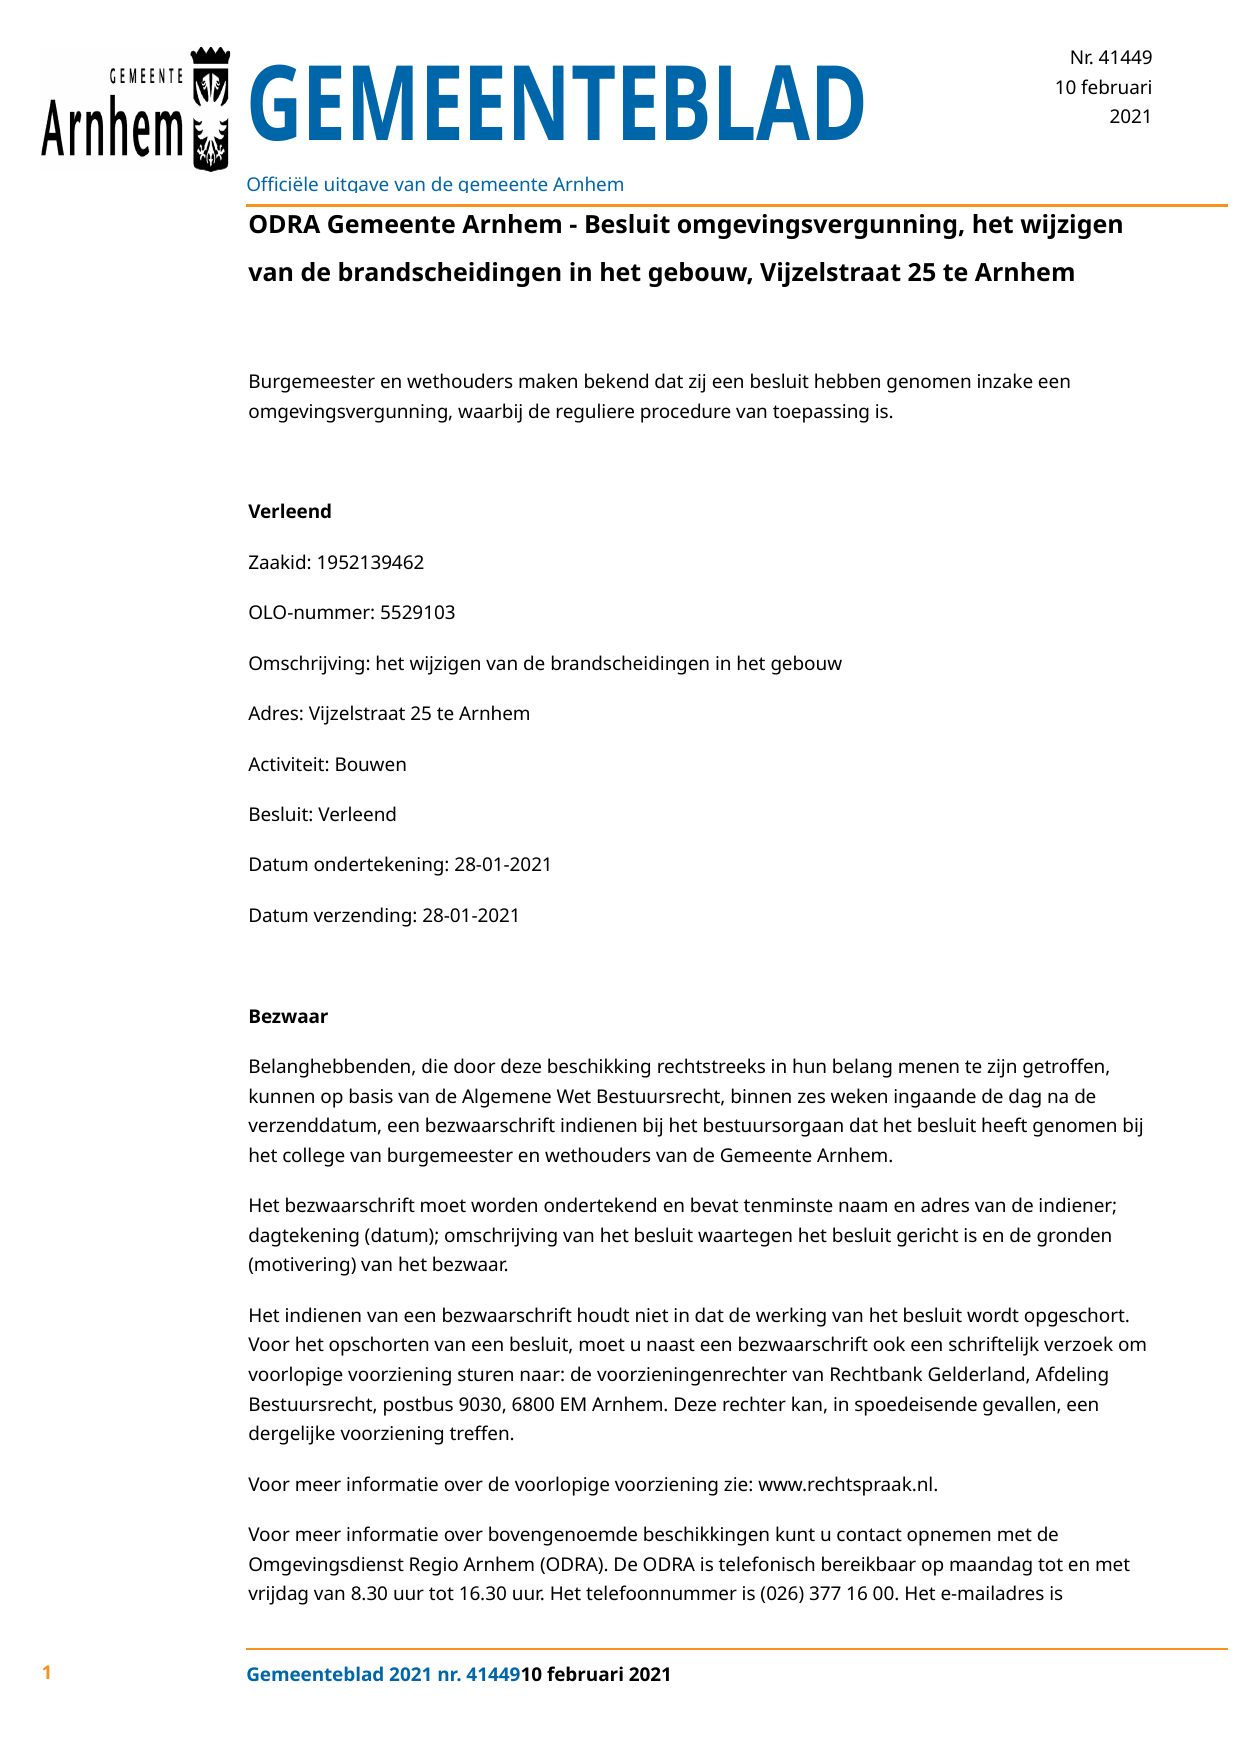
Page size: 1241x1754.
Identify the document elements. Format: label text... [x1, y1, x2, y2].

text Zaakid: 1952139462 [248, 549, 1152, 575]
text ODRA Gemeente Arnhem - Besluit omgevingsvergunning, het wijzigen van de brandscheidingen in het gebouw, Vijzelstraat 25 te Arnhem [248, 207, 1152, 288]
text Adres: Vijzelstraat 25 te Arnhem [248, 700, 1152, 726]
text Belanghebbenden, die door deze beschikking rechtstreeks in hun belang menen te zijn getroffen, kunnen op basis van de Algemene Wet Bestuursrecht, binnen zes weken ingaande de dag na de verzenddatum, een bezwaarschrift indienen bij het bestuursorgaan dat het besluit heeft genomen bij het college van burgemeester en wethouders van de Gemeente Arnhem. [248, 1053, 1152, 1168]
text Voor meer informatie over bovengenoemde beschikkingen kunt u contact opnemen met de Omgevingsdienst Regio Arnhem (ODRA). De ODRA is telefonisch bereikbaar op maandag tot en met vrijdag van 8.30 uur tot 16.30 uur. Het telefoonnummer is (026) 377 16 00. Het e-mailadres is [248, 1521, 1152, 1606]
text Besluit: Verleend [248, 801, 1152, 827]
text Bezwaar [248, 1003, 1152, 1029]
text Het bezwaarschrift moet worden ondertekend en bevat tenminste naam en adres van de indiener; dagtekening (datum); omschrijving van het besluit waartegen het besluit gericht is en de gronden (motivering) van het bezwaar. [248, 1192, 1152, 1277]
text Omschrijving: het wijzigen van de brandscheidingen in het gebouw [248, 650, 1152, 676]
text Burgemeester en wethouders maken bekend dat zij een besluit hebben genomen inzake een omgevingsvergunning, waarbij de reguliere procedure van toepassing is. [248, 368, 1152, 424]
text Het indienen van een bezwaarschrift houdt niet in dat de werking van het besluit wordt opgeschort. Voor het opschorten van een besluit, moet u naast een bezwaarschrift ook een schriftelijk verzoek om voorlopige voorziening sturen naar: de voorzieningenrechter van Rechtbank Gelderland, Afdeling Bestuursrecht, postbus 9030, 6800 EM Arnhem. Deze rechter kan, in spoedeisende gevallen, een dergelijke voorziening treffen. [248, 1302, 1152, 1446]
text Datum ondertekening: 28-01-2021 [248, 852, 1152, 877]
text OLO-nummer: 5529103 [248, 599, 1152, 625]
picture [41, 47, 231, 172]
text Voor meer informatie over de voorlopige voorziening zie: www.rechtspraak.nl. [248, 1471, 1152, 1497]
text Datum verzending: 28-01-2021 [248, 902, 1152, 928]
text Verleend [248, 499, 1152, 524]
text Activiteit: Bouwen [248, 751, 1152, 777]
